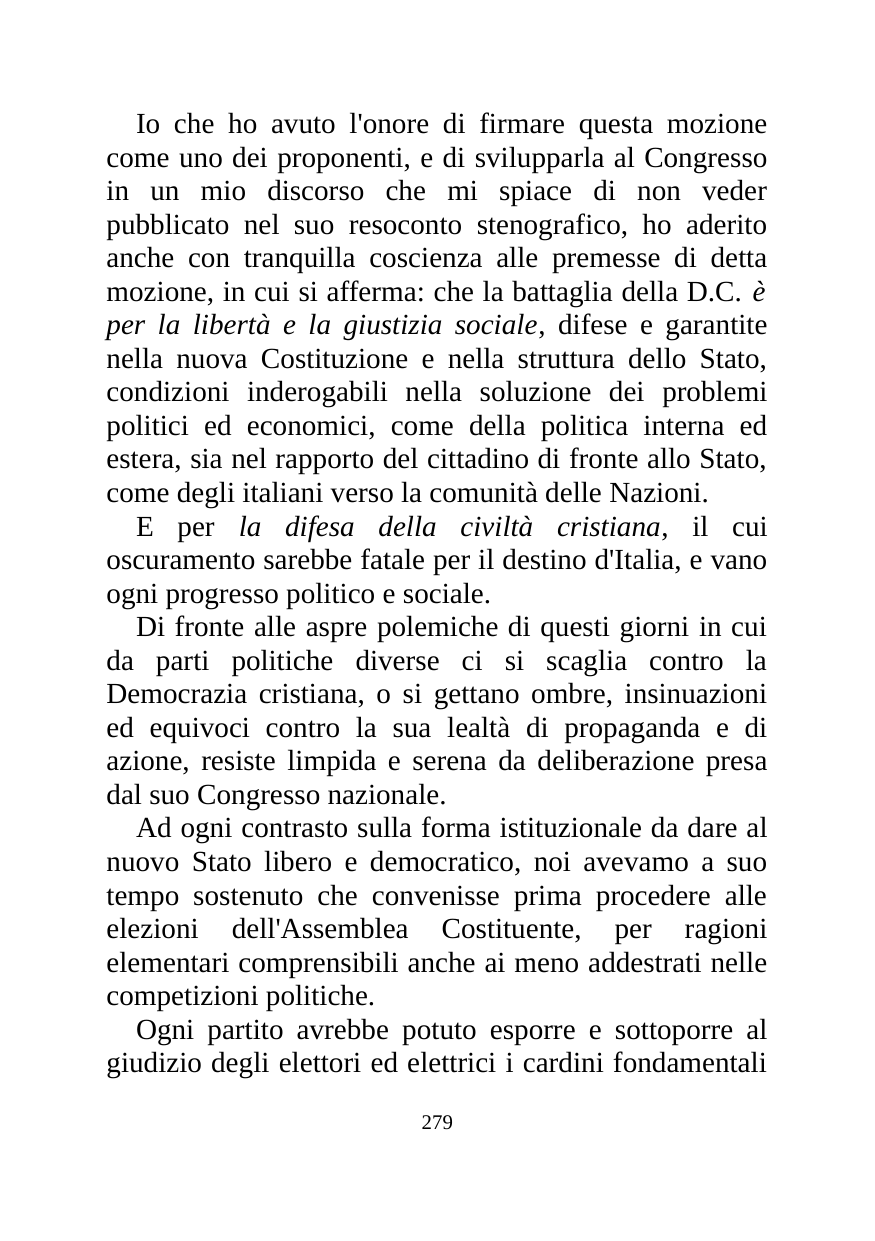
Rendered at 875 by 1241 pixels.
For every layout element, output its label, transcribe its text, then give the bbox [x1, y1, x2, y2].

text Ogni partito avrebbe potuto esporre e sottoporre al giudizio degli elettori ed elettrici i cardini fondamentali [106, 1012, 768, 1079]
text Io che ho avuto l'onore di firmare questa mozione come uno dei proponenti, e di svilupparla al Congresso in un mio discorso che mi spiace di non veder pubblicato nel suo resoconto stenografico, ho aderito anche con tranquilla coscienza alle premesse di detta mozione, in cui si afferma: che la battaglia della D.C. è per la libertà e la giustizia sociale, difese e garantite nella nuova Costituzione e nella struttura dello Stato, condizioni inderogabili nella soluzione dei problemi politici ed economici, come della politica interna ed estera, sia nel rapporto del cittadino di fronte allo Stato, come degli italiani verso la comunità delle Nazioni. [106, 106, 768, 509]
text Ad ogni contrasto sulla forma istituzionale da dare al nuovo Stato libero e democratico, noi avevamo a suo tempo sostenuto che convenisse prima procedere alle elezioni dell'Assemblea Costituente, per ragioni elementari comprensibili anche ai meno addestrati nelle competizioni politiche. [106, 811, 768, 1012]
text E per la difesa della civiltà cristiana, il cui oscuramento sarebbe fatale per il destino d'Italia, e vano ogni progresso politico e sociale. [106, 509, 768, 609]
text Di fronte alle aspre polemiche di questi giorni in cui da parti politiche diverse ci si scaglia contro la Democrazia cristiana, o si gettano ombre, insinuazioni ed equivoci contro la sua lealtà di propaganda e di azione, resiste limpida e serena da deliberazione presa dal suo Congresso nazionale. [106, 609, 768, 811]
